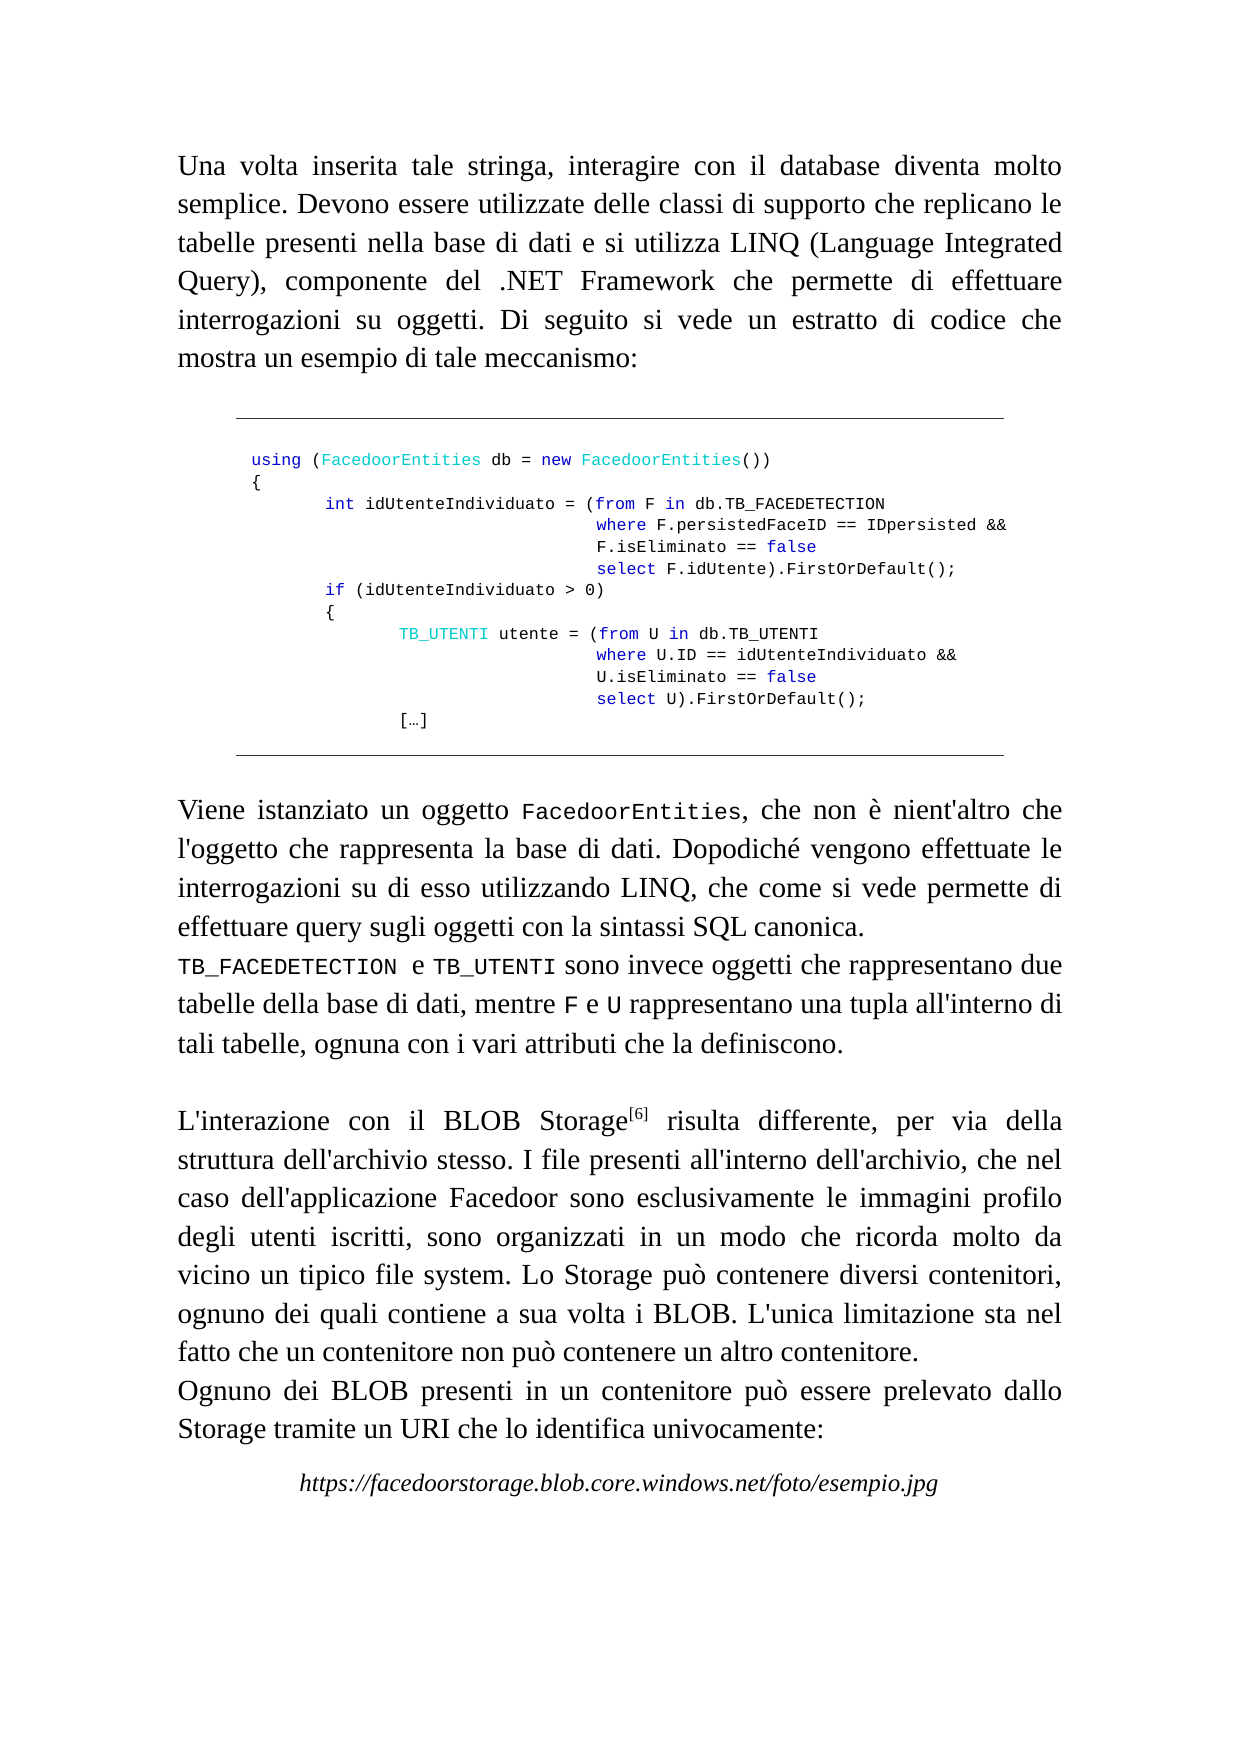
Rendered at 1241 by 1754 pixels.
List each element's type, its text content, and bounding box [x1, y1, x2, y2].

text Una volta inserita tale stringa, interagire con il database diventa molto semplice. Devono essere utilizzate delle classi di supporto che replicano le tabelle presenti nella base di dati e si utilizza LINQ (Language Integrated Query), componente del .NET Framework che permette di effettuare interrogazioni su oggetti. Di seguito si vede un estratto di codice che mostra un esempio di tale meccanismo: [177, 148, 1063, 374]
text TB_UTENTI utente = (from U in db.TB_UTENTI [177, 625, 1063, 644]
text int idUtenteIndividuato = (from F in db.TB_FACEDETECTION [177, 495, 1063, 514]
text […] [177, 712, 1063, 731]
text where U.ID == idUtenteIndividuato && [177, 647, 1063, 666]
text where F.persistedFaceID == IDpersisted && [177, 517, 1063, 536]
text { [177, 474, 1063, 492]
text F.isEliminato == false [177, 539, 1063, 557]
text select F.idUtente).FirstOrDefault(); [177, 560, 1063, 579]
text https://facedoorstorage.blob.core.windows.net/foto/esempio.jpg [177, 1468, 1063, 1497]
text if (idUtenteIndividuato > 0) [177, 582, 1063, 601]
text { [177, 604, 1063, 622]
text Viene istanziato un oggetto FacedoorEntities, che non è nient'altro che l'oggetto che rappresenta la base di dati. Dopodiché vengono effettuate le interrogazioni su di esso utilizzando LINQ, che come si vede permette di effettuare query sugli oggetti con la sintassi SQL canonica. [177, 792, 1063, 942]
text select U).FirstOrDefault(); [177, 690, 1063, 709]
text U.isEliminato == false [177, 669, 1063, 687]
text Ognuno dei BLOB presenti in un contenitore può essere prelevato dallo Storage tramite un URI che lo identifica univocamente: [177, 1373, 1063, 1445]
text L'interazione con il BLOB Storage[6] risulta differente, per via della struttura dell'archivio stesso. I file presenti all'interno dell'archivio, che nel caso dell'applicazione Facedoor sono esclusivamente le immagini profilo degli utenti iscritti, sono organizzati in un modo che ricorda molto da vicino un tipico file system. Lo Storage può contenere diversi contenitori, ognuno dei quali contiene a sua volta i BLOB. L'unica limitazione sta nel fatto che un contenitore non può contenere un altro contenitore. [177, 1103, 1063, 1368]
text using (FacedoorEntities db = new FacedoorEntities()) [177, 452, 1063, 471]
text TB_FACEDETECTION e TB_UTENTI sono invece oggetti che rappresentano due tabelle della base di dati, mentre F e U rappresentano una tupla all'interno di tali tabelle, ognuna con i vari attributi che la definiscono. [177, 947, 1063, 1060]
